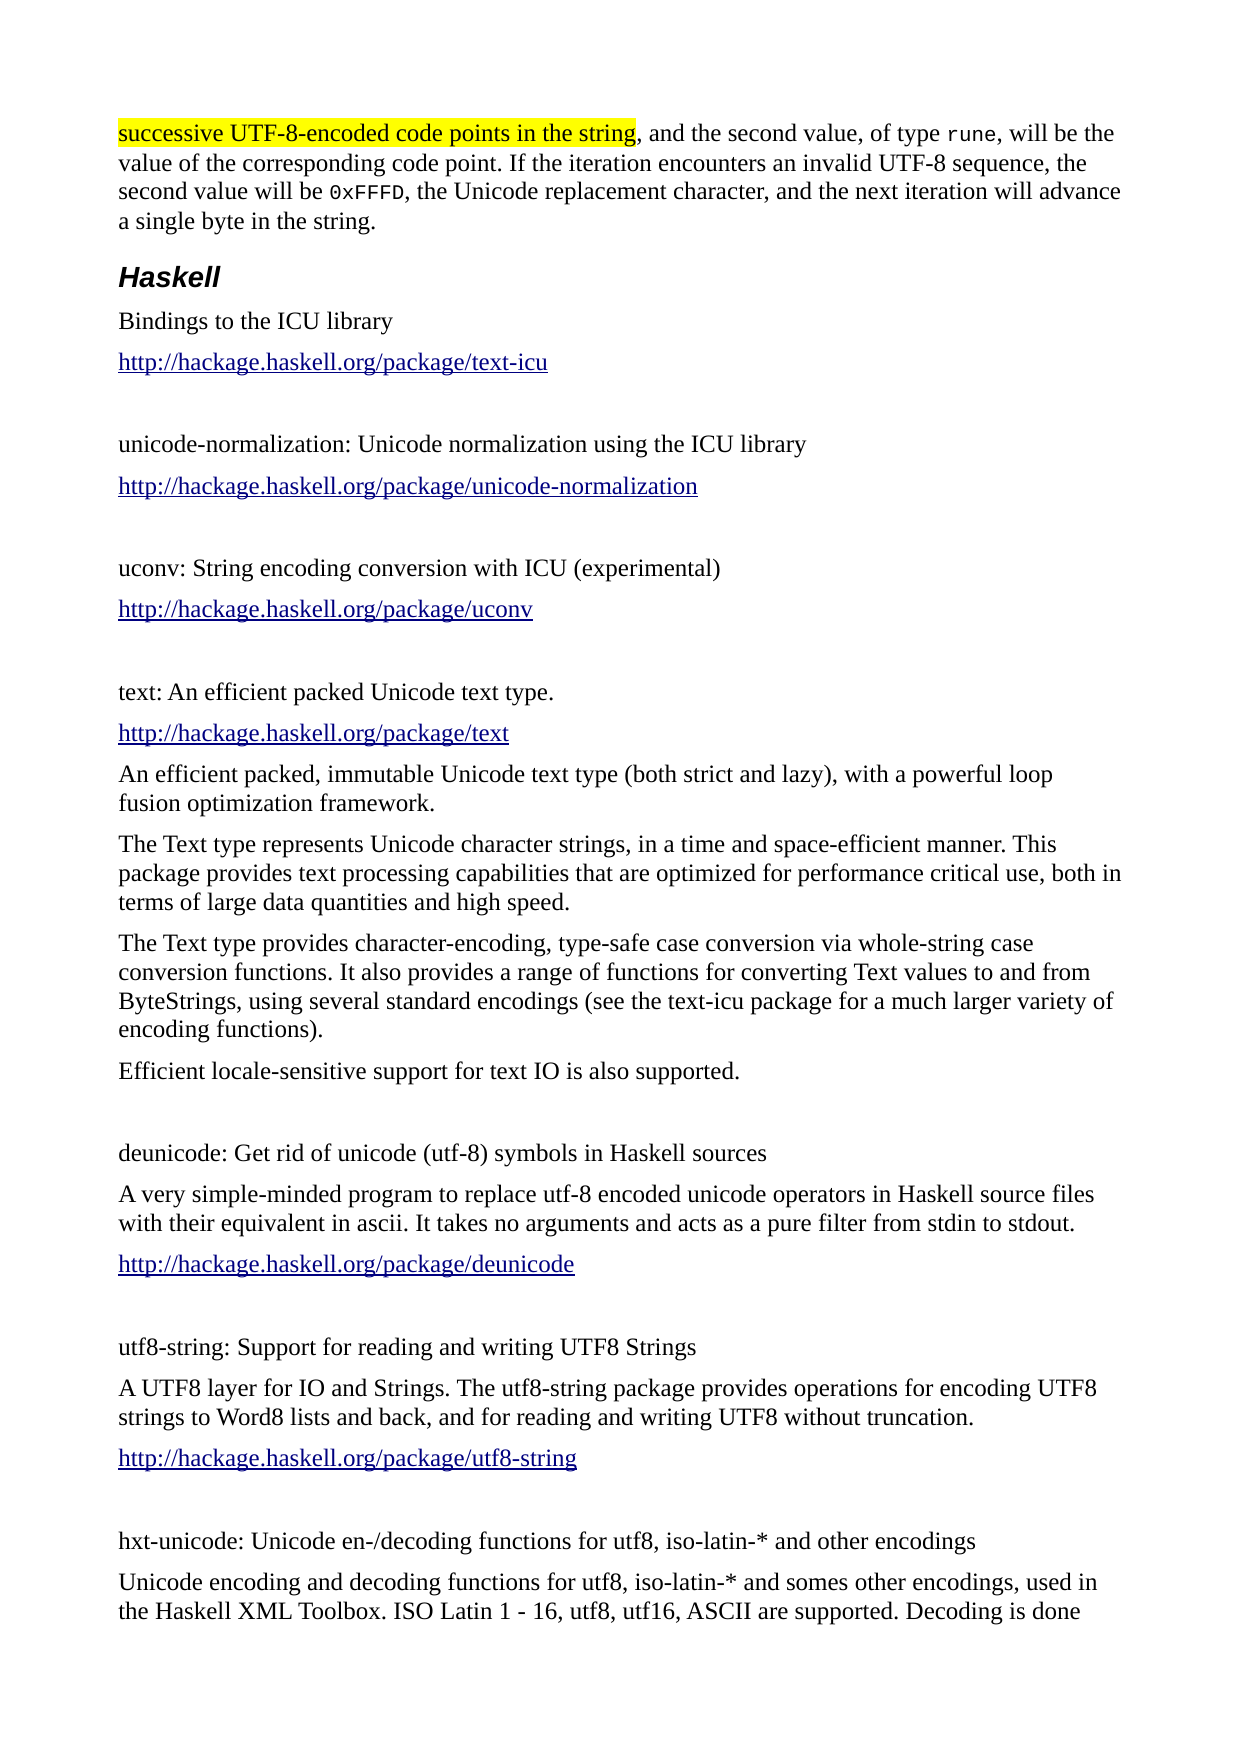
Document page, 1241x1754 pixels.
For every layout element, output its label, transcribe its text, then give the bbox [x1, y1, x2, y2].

text unicode-normalization: Unicode normalization using the ICU library [118, 429, 1122, 458]
text http://hackage.haskell.org/package/deunicode [118, 1249, 1122, 1278]
text http://hackage.haskell.org/package/text-icu [118, 347, 1122, 376]
subtitle Haskell [118, 260, 1122, 293]
text A very simple-minded program to replace utf-8 encoded unicode operators in Haskell source files with their equivalent in ascii. It takes no arguments and acts as a pure filter from stdin to stdout. [118, 1179, 1122, 1237]
text A UTF8 layer for IO and Strings. The utf8-string package provides operations for encoding UTF8 strings to Word8 lists and back, and for reading and writing UTF8 without truncation. [118, 1373, 1122, 1431]
text The Text type provides character-encoding, type-safe case conversion via whole-string case conversion functions. It also provides a range of functions for converting Text values to and from ByteStrings, using several standard encodings (see the text-icu package for a much larger variety of encoding functions). [118, 928, 1122, 1043]
text http://hackage.haskell.org/package/utf8-string [118, 1443, 1122, 1472]
text uconv: String encoding conversion with ICU (experimental) [118, 553, 1122, 582]
text Bindings to the ICU library [118, 306, 1122, 334]
text deunicode: Get rid of unicode (utf-8) symbols in Haskell sources [118, 1138, 1122, 1167]
text Efficient locale-sensitive support for text IO is also supported. [118, 1056, 1122, 1084]
text utf8-string: Support for reading and writing UTF8 Strings [118, 1332, 1122, 1361]
text hxt-unicode: Unicode en-/decoding functions for utf8, iso-latin-* and other encodings [118, 1526, 1122, 1554]
text The Text type represents Unicode character strings, in a time and space-efficient manner. This package provides text processing capabilities that are optimized for performance critical use, both in terms of large data quantities and high speed. [118, 829, 1122, 916]
text successive UTF-8-encoded code points in the string, and the second value, of type rune, will be the value of the corresponding code point. If the iteration encounters an invalid UTF-8 sequence, the second value will be 0xFFFD, the Unicode replacement character, and the next iteration will advance a single byte in the string. [118, 118, 1122, 235]
text text: An efficient packed Unicode text type. [118, 677, 1122, 706]
text http://hackage.haskell.org/package/text [118, 718, 1122, 747]
text http://hackage.haskell.org/package/uconv [118, 594, 1122, 623]
text Unicode encoding and decoding functions for utf8, iso-latin-* and somes other encodings, used in the Haskell XML Toolbox. ISO Latin 1 - 16, utf8, utf16, ASCII are supported. Decoding is done [118, 1567, 1122, 1624]
text http://hackage.haskell.org/package/unicode-normalization [118, 471, 1122, 499]
text An efficient packed, immutable Unicode text type (both strict and lazy), with a powerful loop fusion optimization framework. [118, 759, 1122, 817]
